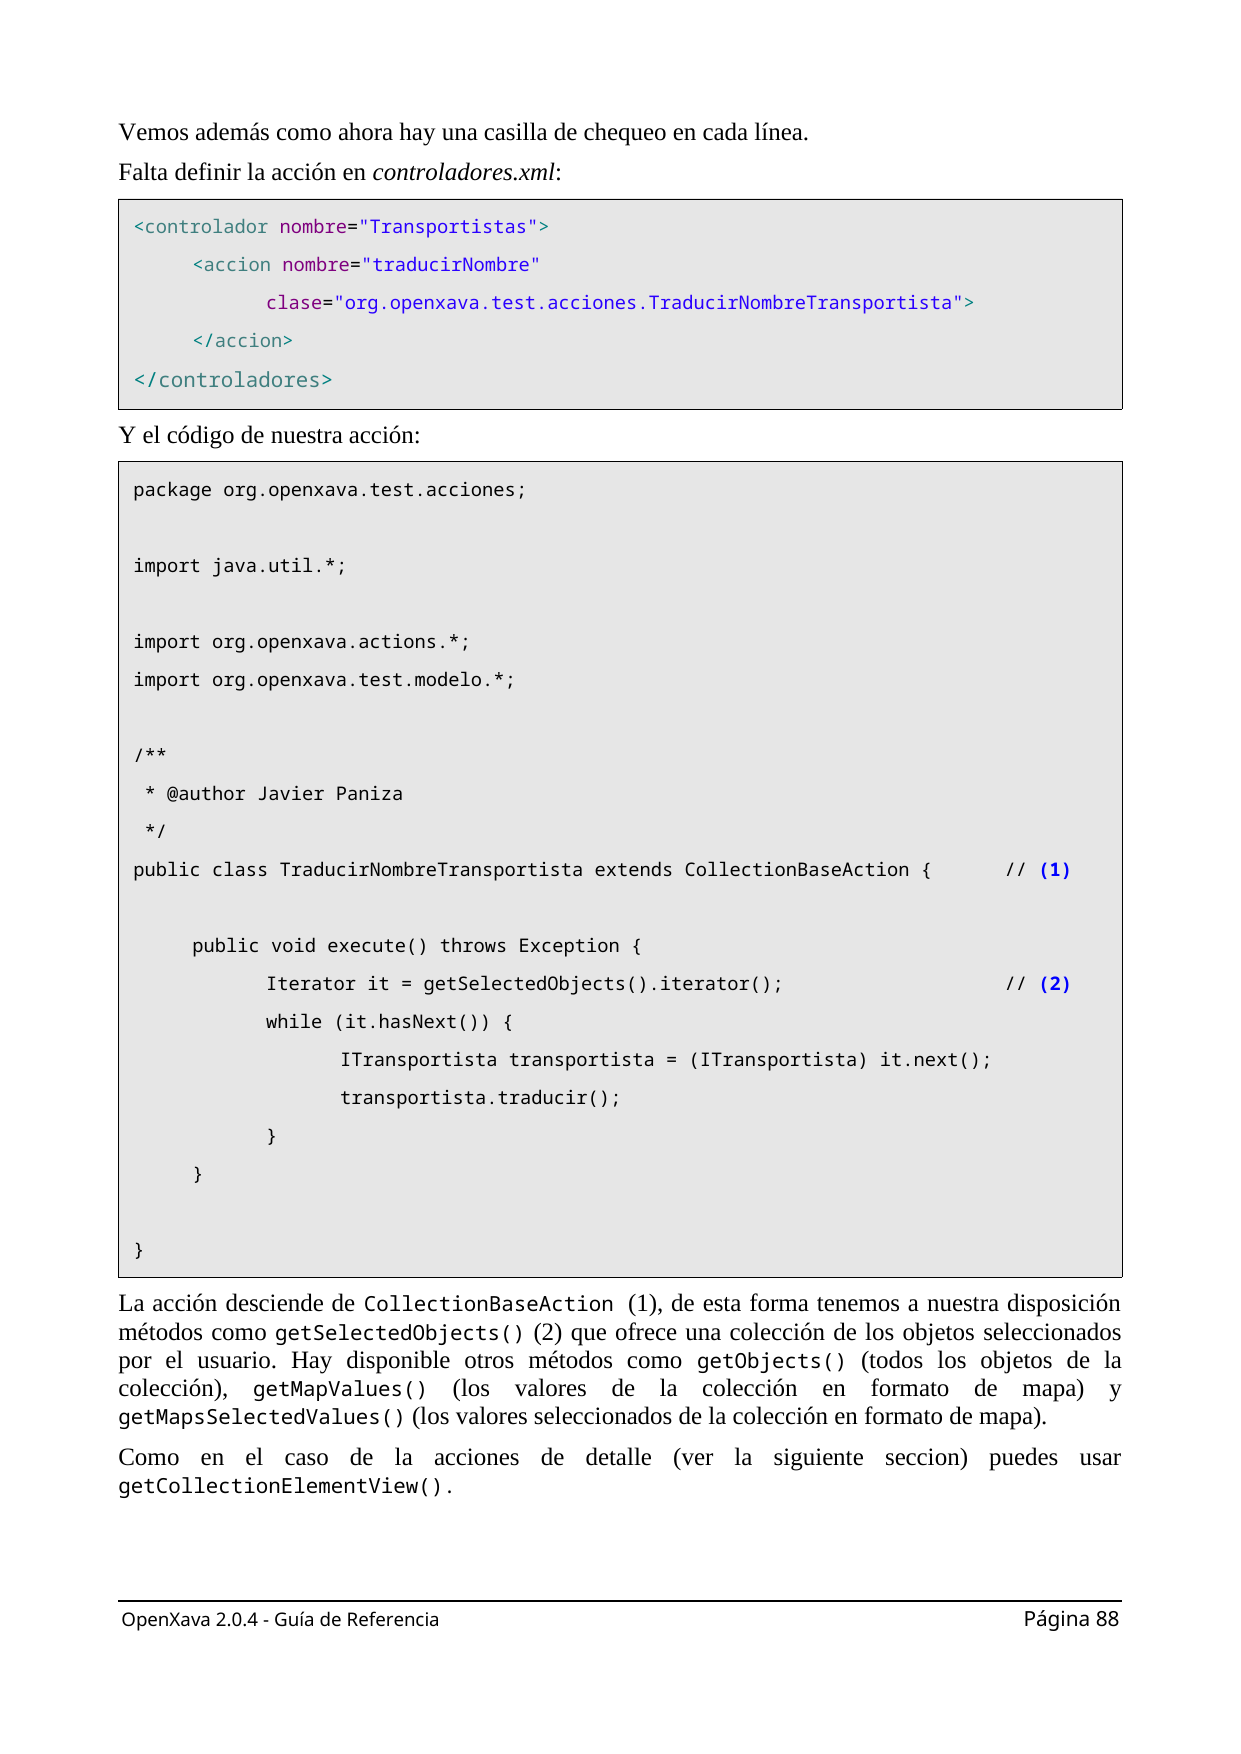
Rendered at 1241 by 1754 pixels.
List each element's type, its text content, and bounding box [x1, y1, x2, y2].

text } [119, 1146, 1122, 1184]
text while (it.hasNext()) { [119, 994, 1122, 1032]
text import org.openxava.actions.*; [119, 613, 1122, 651]
text package org.openxava.test.acciones; [119, 462, 1122, 499]
text } [119, 1222, 1122, 1277]
text Como en el caso de la acciones de detalle (ver la siguiente seccion) puedes usar getCollectionElementView(). [118, 1443, 1122, 1499]
text Vemos además como ahora hay una casilla de chequeo en cada línea. [118, 118, 1122, 146]
text import java.util.*; [119, 537, 1122, 575]
text <accion nombre="traducirNombre" [119, 237, 1122, 274]
text } [119, 1108, 1122, 1146]
text </accion> [119, 313, 1122, 351]
text Iterator it = getSelectedObjects().iterator(); // (2) [119, 956, 1122, 994]
text /** [119, 727, 1122, 766]
text clase="org.openxava.test.acciones.TraducirNombreTransportista"> [119, 274, 1122, 313]
text */ [119, 803, 1122, 842]
text <controlador nombre="Transportistas"> [119, 200, 1122, 237]
text Falta definir la acción en controladores.xml: [118, 158, 1122, 186]
text public void execute() throws Exception { [119, 918, 1122, 956]
text Y el código de nuestra acción: [118, 421, 1122, 449]
text La acción desciende de CollectionBaseAction (1), de esta forma tenemos a nuestra disposición métodos como getSelectedObjects() (2) que ofrece una colección de los objetos seleccionados por el usuario. Hay disponible otros métodos como getObjects() (todos los objetos de la colección), getMapValues() (los valores de la colección en formato de mapa) y getMapsSelectedValues() (los valores seleccionados de la colección en formato de mapa). [118, 1289, 1122, 1431]
text </controladores> [119, 351, 1122, 409]
text transportista.traducir(); [119, 1070, 1122, 1108]
text import org.openxava.test.modelo.*; [119, 651, 1122, 689]
text public class TraducirNombreTransportista extends CollectionBaseAction { // (1) [119, 842, 1122, 879]
text ITransportista transportista = (ITransportista) it.next(); [119, 1032, 1122, 1070]
text * @author Javier Paniza [119, 766, 1122, 803]
